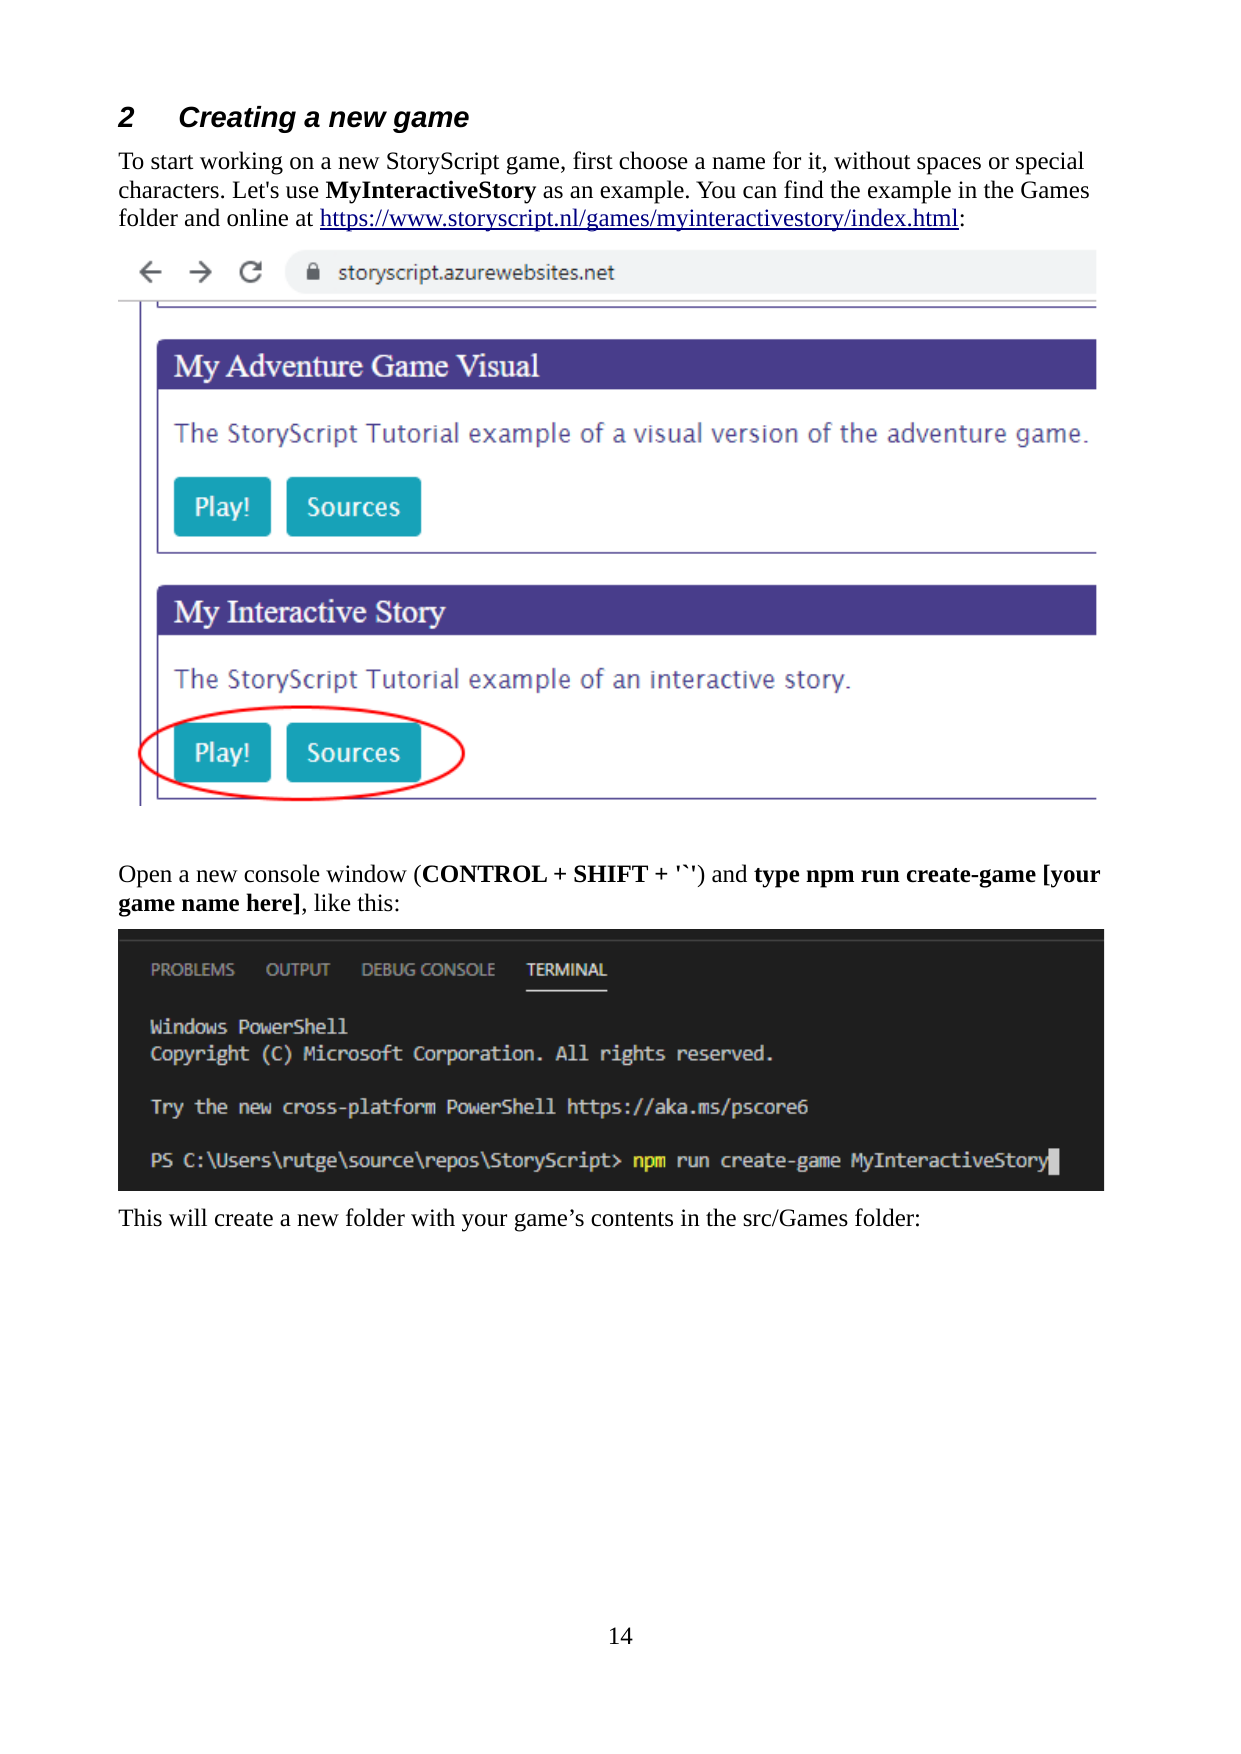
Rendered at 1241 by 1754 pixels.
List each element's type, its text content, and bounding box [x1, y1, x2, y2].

text This will create a new folder with your game’s contents in the src/Games folder: [118, 1203, 1122, 1232]
subtitle Creating a new game [118, 100, 1122, 133]
text Open a new console window (CONTROL + SHIFT + '`') and type npm run create-game [your game name here], like this: [118, 859, 1122, 917]
text To start working on a new StoryScript game, first choose a name for it, without spaces or special characters. Let's use MyInteractiveStory as an example. You can find the example in the Games folder and online at https://www.storyscript.nl/games/myinteractivestory/index.html: [118, 146, 1122, 232]
